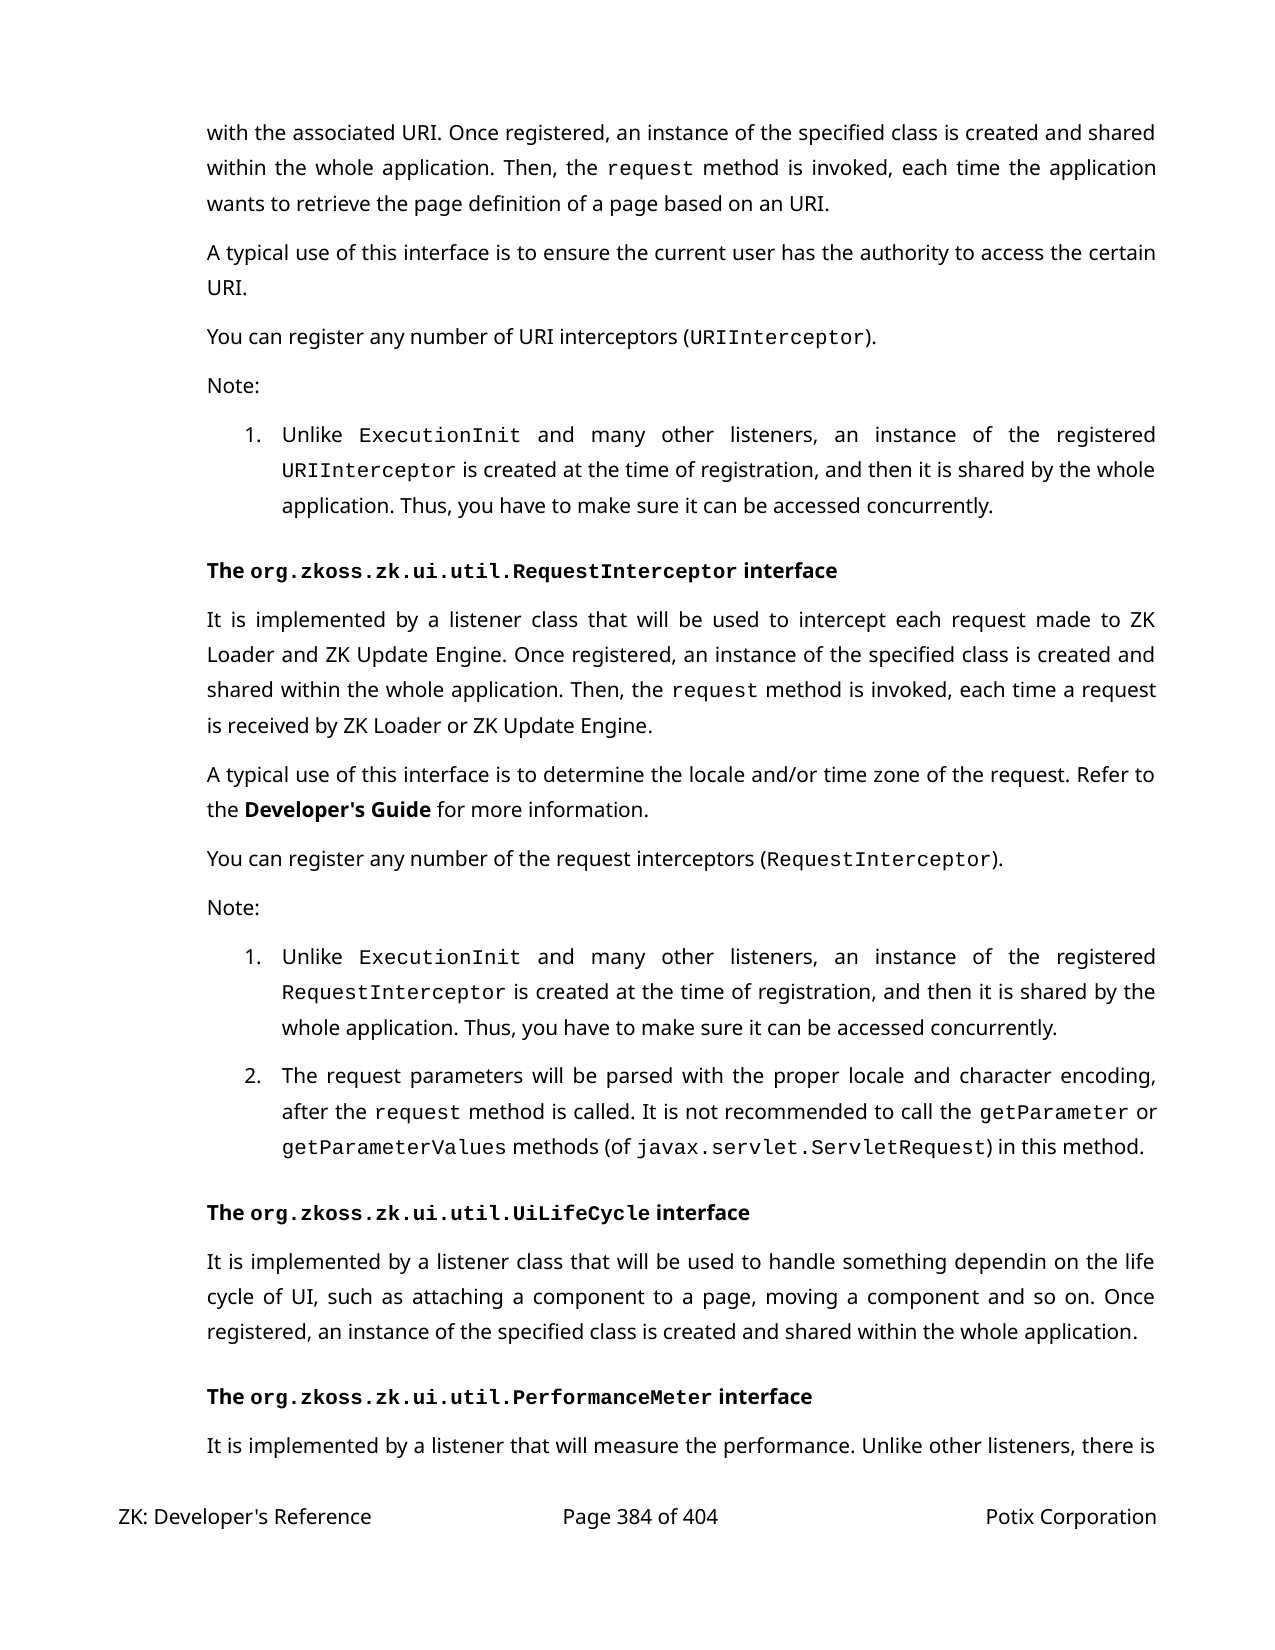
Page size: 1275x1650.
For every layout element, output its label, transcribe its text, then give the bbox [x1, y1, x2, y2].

text with the associated URI. Once registered, an instance of the specified class is created and shared within the whole application. Then, the request method is invoked, each time the application wants to retrieve the page definition of a page based on an URI. [207, 118, 1157, 217]
list The request parameters will be parsed with the proper locale and character encoding, after the request method is called. It is not recommended to call the getParameter or getParameterValues methods (of javax.servlet.ServletRequest) in this method. [244, 1062, 1157, 1161]
list Unlike ExecutionInit and many other listeners, an instance of the registered URIInterceptor is created at the time of registration, and then it is shared by the whole application. Thus, you have to make sure it can be accessed concurrently. [244, 420, 1157, 519]
text Note: [207, 893, 1157, 921]
text You can register any number of URI interceptors (URIInterceptor). [207, 322, 1157, 350]
text You can register any number of the request interceptors (RequestInterceptor). [207, 844, 1157, 872]
text It is implemented by a listener class that will be used to handle something dependin on the life cycle of UI, such as attaching a component to a page, moving a component and so on. Once registered, an instance of the specified class is created and shared within the whole application. [207, 1247, 1157, 1345]
text A typical use of this interface is to ensure the current user has the authority to access the certain URI. [207, 238, 1157, 301]
text It is implemented by a listener class that will be used to intercept each request made to ZK Loader and ZK Update Engine. Once registered, an instance of the specified class is created and shared within the whole application. Then, the request method is invoked, each time a request is received by ZK Loader or ZK Update Engine. [207, 605, 1157, 739]
subtitle The org.zkoss.zk.ui.util.RequestInterceptor interface [207, 556, 1157, 584]
text It is implemented by a listener that will measure the performance. Unlike other listeners, there is [207, 1431, 1157, 1459]
subtitle The org.zkoss.zk.ui.util.UiLifeCycle interface [207, 1198, 1157, 1226]
subtitle The org.zkoss.zk.ui.util.PerformanceMeter interface [207, 1382, 1157, 1411]
text Note: [207, 371, 1157, 399]
text A typical use of this interface is to determine the locale and/or time zone of the request. Refer to the Developer's Guide for more information. [207, 760, 1157, 823]
list Unlike ExecutionInit and many other listeners, an instance of the registered RequestInterceptor is created at the time of registration, and then it is shared by the whole application. Thus, you have to make sure it can be accessed concurrently. [244, 942, 1157, 1041]
